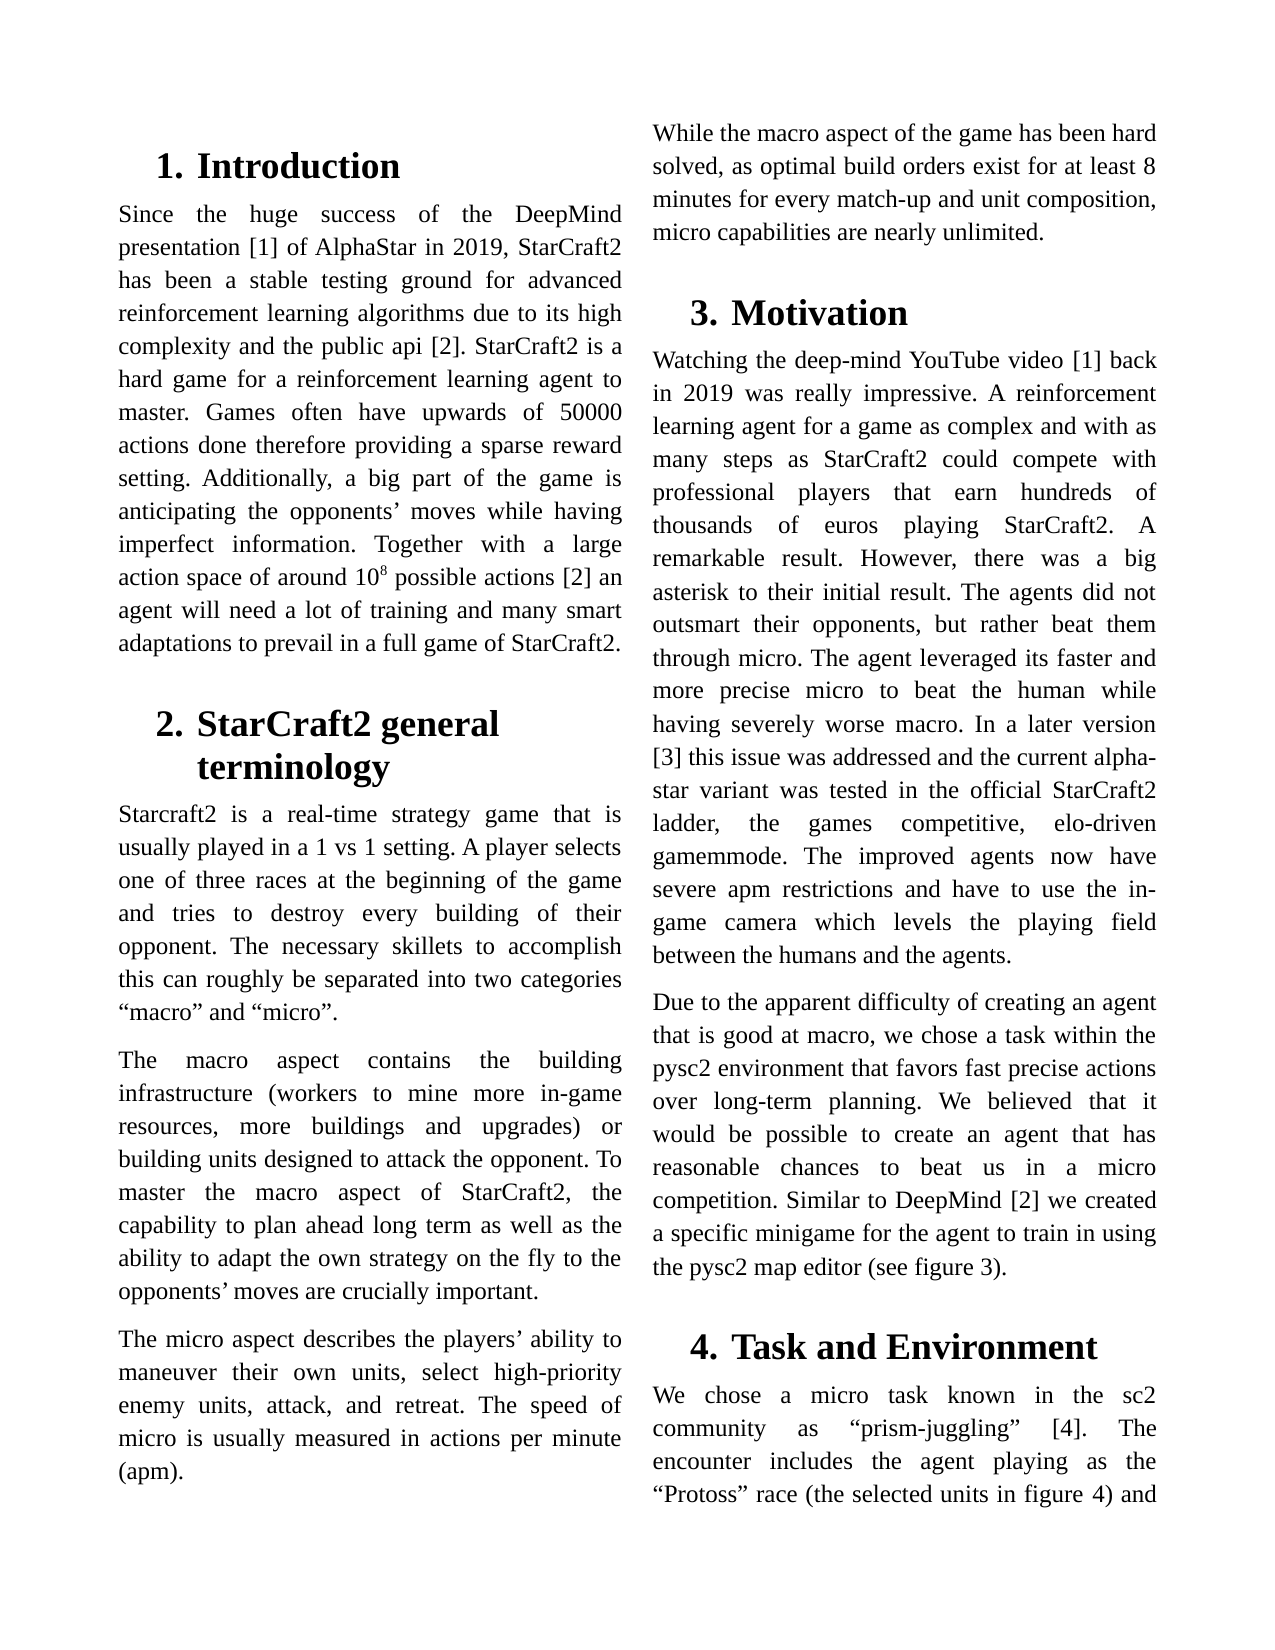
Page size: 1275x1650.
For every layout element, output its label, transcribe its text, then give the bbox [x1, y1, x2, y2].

text The macro aspect contains the building infrastructure (workers to mine more in-game resources, more buildings and upgrades) or building units designed to attack the opponent. To master the macro aspect of StarCraft2, the capability to plan ahead long term as well as the ability to adapt the own strategy on the fly to the opponents’ moves are crucially important. [118, 1045, 622, 1305]
text We chose a micro task known in the sc2 community as “prism-juggling” [4]. The encounter includes the agent playing as the “Protoss” race (the selected units in figure 4) and [652, 1380, 1157, 1508]
text Starcraft2 is a real-time strategy game that is usually played in a 1 vs 1 setting. A player selects one of three races at the beginning of the game and tries to destroy every building of their opponent. The necessary skillets to accomplish this can roughly be separated into two categories “macro” and “micro”. [118, 799, 622, 1026]
text Since the huge success of the DeepMind presentation [1] of AlphaStar in 2019, StarCraft2 has been a stable testing ground for advanced reinforcement learning algorithms due to its high complexity and the public api [2]. StarCraft2 is a hard game for a reinforcement learning agent to master. Games often have upwards of 50000 actions done therefore providing a sparse reward setting. Additionally, a big part of the game is anticipating the opponents’ moves while having imperfect information. Together with a large action space of around 108 possible actions [2] an agent will need a lot of training and many smart adaptations to prevail in a full game of StarCraft2. [118, 199, 622, 657]
subtitle Motivation [690, 290, 1157, 333]
subtitle Introduction [155, 144, 622, 187]
subtitle Task and Environment [690, 1325, 1157, 1368]
text The micro aspect describes the players’ ability to maneuver their own units, select high-priority enemy units, attack, and retreat. The speed of micro is usually measured in actions per minute (apm). [118, 1324, 622, 1485]
subtitle StarCraft2 general terminology [155, 701, 622, 787]
text Due to the apparent difficulty of creating an agent that is good at macro, we chose a task within the pysc2 environment that favors fast precise actions over long-term planning. We believed that it would be possible to create an agent that has reasonable chances to beat us in a micro competition. Similar to DeepMind [2] we created a specific minigame for the agent to train in using the pysc2 map editor (see figure 3). [652, 987, 1157, 1280]
text While the macro aspect of the game has been hard solved, as optimal build orders exist for at least 8 minutes for every match-up and unit composition, micro capabilities are nearly unlimited. [652, 118, 1157, 246]
text Watching the deep-mind YouTube video [1] back in 2019 was really impressive. A reinforcement learning agent for a game as complex and with as many steps as StarCraft2 could compete with professional players that earn hundreds of thousands of euros playing StarCraft2. A remarkable result. However, there was a big asterisk to their initial result. The agents did not outsmart their opponents, but rather beat them through micro. The agent leveraged its faster and more precise micro to beat the human while having severely worse macro. In a later version [3] this issue was addressed and the current alpha-star variant was tested in the official StarCraft2 ladder, the games competitive, elo-driven gamemmode. The improved agents now have severe apm restrictions and have to use the in-game camera which levels the playing field between the humans and the agents. [652, 345, 1157, 968]
